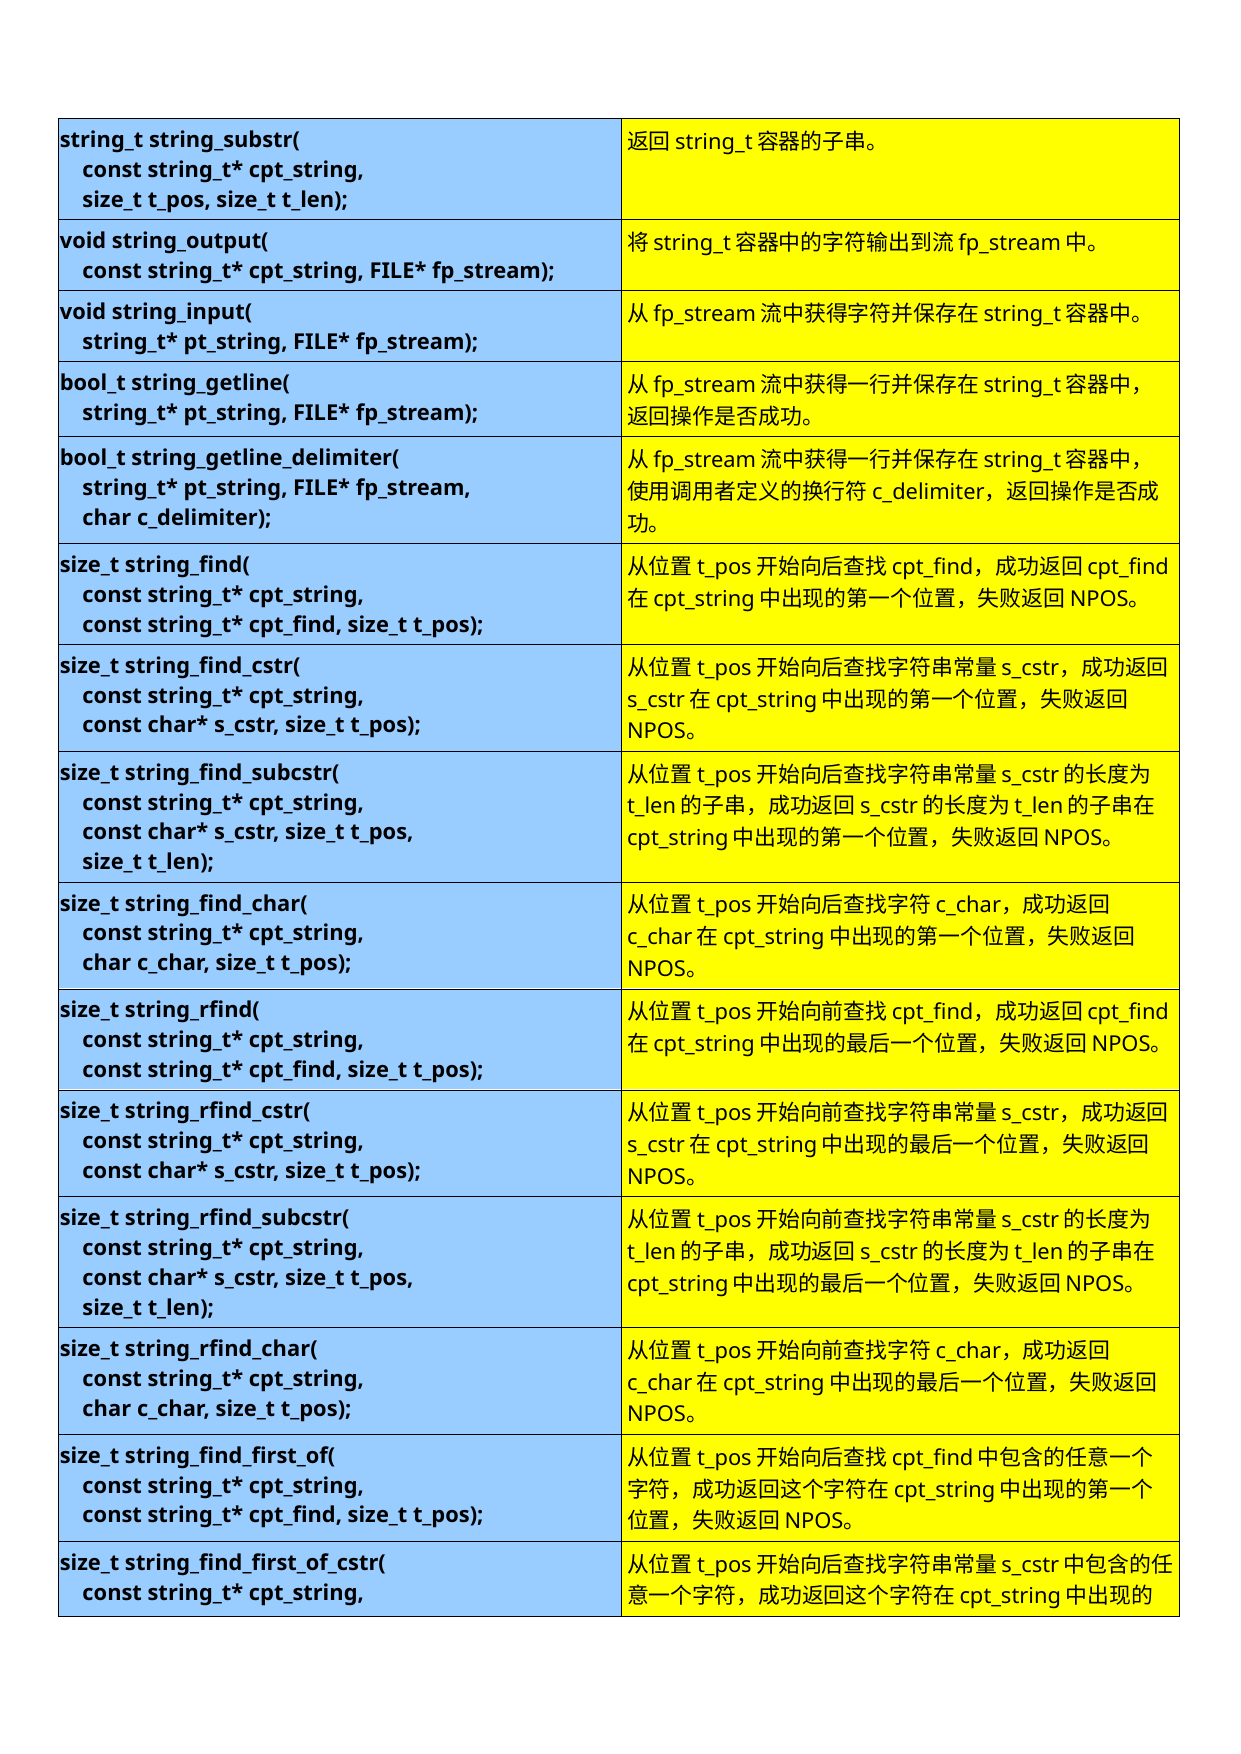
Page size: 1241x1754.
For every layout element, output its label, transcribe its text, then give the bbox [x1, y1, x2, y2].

table_cell 从位置t_pos开始向前查找字符串常量s_cstr，成功返回s_cstr在cpt_string中出现的最后一个位置，失败返回NPOS。 [622, 1091, 1179, 1196]
table_cell 从fp_stream流中获得字符并保存在string_t容器中。 [622, 291, 1179, 361]
table_cell size_t string_find_first_of( const string_t* cpt_string, const string_t* cpt_find, size_t t_pos); [59, 1435, 621, 1541]
table_cell size_t string_rfind( const string_t* cpt_string, const string_t* cpt_find, size_t t_pos); [59, 990, 621, 1089]
table_cell 从位置t_pos开始向前查找字符串常量s_cstr的长度为t_len的子串，成功返回s_cstr的长度为t_len的子串在cpt_string中出现的最后一个位置，失败返回NPOS。 [622, 1197, 1179, 1327]
table_cell size_t string_find_first_of_cstr( const string_t* cpt_string, [59, 1542, 621, 1616]
table_cell 返回string_t容器的子串。 [622, 119, 1179, 219]
table_cell size_t string_rfind_subcstr( const string_t* cpt_string, const char* s_cstr, size_t t_pos, size_t t_len); [59, 1197, 621, 1327]
table_cell 从位置t_pos开始向后查找cpt_find中包含的任意一个字符，成功返回这个字符在cpt_string中出现的第一个位置，失败返回NPOS。 [622, 1435, 1179, 1541]
table_cell 将string_t容器中的字符输出到流fp_stream中。 [622, 220, 1179, 290]
table_cell string_t string_substr( const string_t* cpt_string, size_t t_pos, size_t t_len); [59, 119, 621, 219]
table_cell 从fp_stream流中获得一行并保存在string_t容器中，使用调用者定义的换行符c_delimiter，返回操作是否成功。 [622, 437, 1179, 543]
table_cell 从fp_stream流中获得一行并保存在string_t容器中，返回操作是否成功。 [622, 362, 1179, 436]
table_cell size_t string_rfind_cstr( const string_t* cpt_string, const char* s_cstr, size_t t_pos); [59, 1091, 621, 1196]
table_cell size_t string_find_subcstr( const string_t* cpt_string, const char* s_cstr, size_t t_pos, size_t t_len); [59, 752, 621, 882]
table_cell void string_output( const string_t* cpt_string, FILE* fp_stream); [59, 220, 621, 290]
table_cell 从位置t_pos开始向后查找字符串常量s_cstr的长度为t_len的子串，成功返回s_cstr的长度为t_len的子串在cpt_string中出现的第一个位置，失败返回NPOS。 [622, 752, 1179, 882]
table_cell size_t string_find( const string_t* cpt_string, const string_t* cpt_find, size_t t_pos); [59, 544, 621, 644]
table_cell size_t string_find_char( const string_t* cpt_string, char c_char, size_t t_pos); [59, 883, 621, 988]
table_cell 从位置t_pos开始向后查找cpt_find，成功返回cpt_find在cpt_string中出现的第一个位置，失败返回NPOS。 [622, 544, 1179, 644]
table_cell bool_t string_getline( string_t* pt_string, FILE* fp_stream); [59, 362, 621, 436]
table_cell 从位置t_pos开始向后查找字符c_char，成功返回c_char在cpt_string中出现的第一个位置，失败返回NPOS。 [622, 883, 1179, 988]
table_cell 从位置t_pos开始向后查找字符串常量s_cstr中包含的任意一个字符，成功返回这个字符在cpt_string中出现的 [622, 1542, 1179, 1616]
table_cell 从位置t_pos开始向前查找cpt_find，成功返回cpt_find在cpt_string中出现的最后一个位置，失败返回NPOS。 [622, 990, 1179, 1089]
table_cell 从位置t_pos开始向后查找字符串常量s_cstr，成功返回s_cstr在cpt_string中出现的第一个位置，失败返回NPOS。 [622, 645, 1179, 751]
table_cell size_t string_rfind_char( const string_t* cpt_string, char c_char, size_t t_pos); [59, 1328, 621, 1434]
table_cell 从位置t_pos开始向前查找字符c_char，成功返回c_char在cpt_string中出现的最后一个位置，失败返回NPOS。 [622, 1328, 1179, 1434]
table_cell bool_t string_getline_delimiter( string_t* pt_string, FILE* fp_stream, char c_delimiter); [59, 437, 621, 543]
table_cell size_t string_find_cstr( const string_t* cpt_string, const char* s_cstr, size_t t_pos); [59, 645, 621, 751]
table_cell void string_input( string_t* pt_string, FILE* fp_stream); [59, 291, 621, 361]
